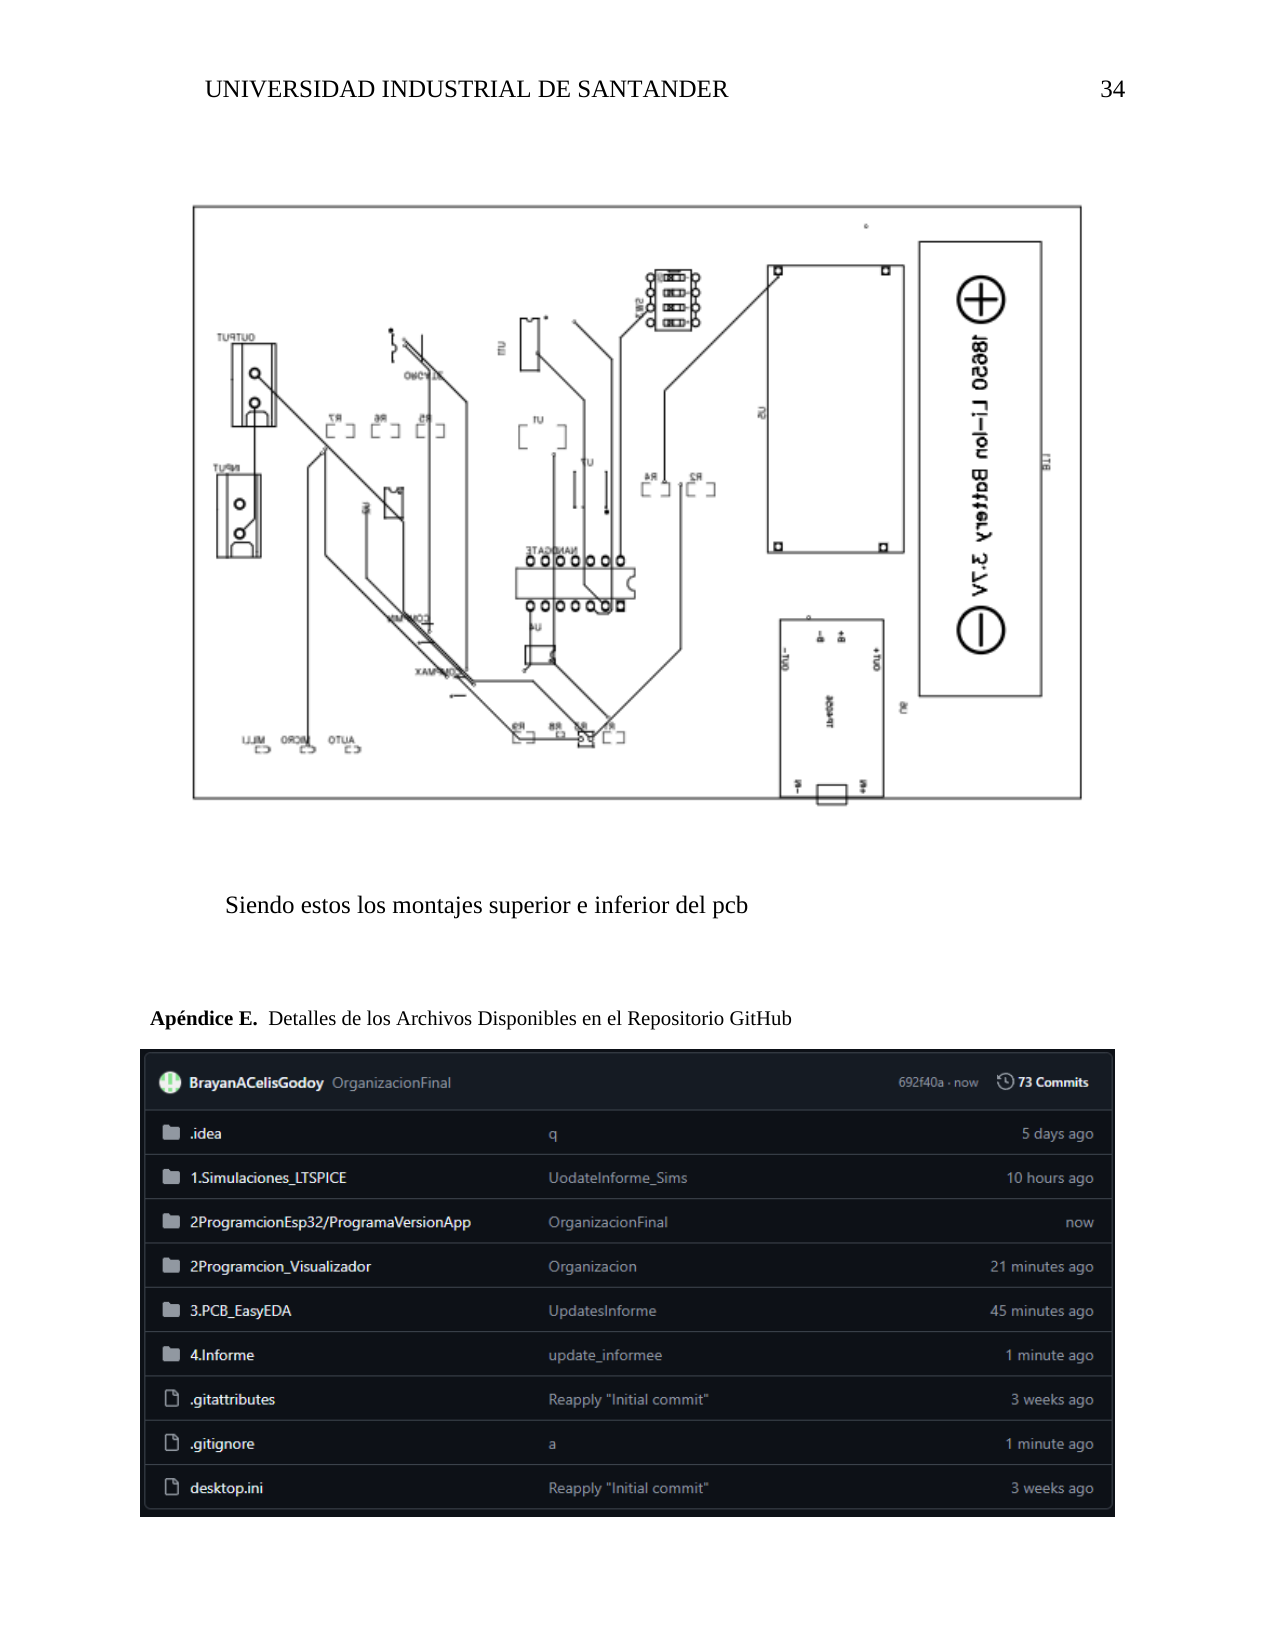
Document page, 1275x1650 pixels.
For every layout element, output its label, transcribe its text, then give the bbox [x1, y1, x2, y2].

picture [140, 1049, 1115, 1517]
subtitle Apéndice E. Detalles de los Archivos Disponibles en el Repositorio GitHub [150, 1006, 1125, 1030]
text Siendo estos los montajes superior e inferior del pcb [150, 891, 1125, 919]
picture [179, 188, 1096, 819]
